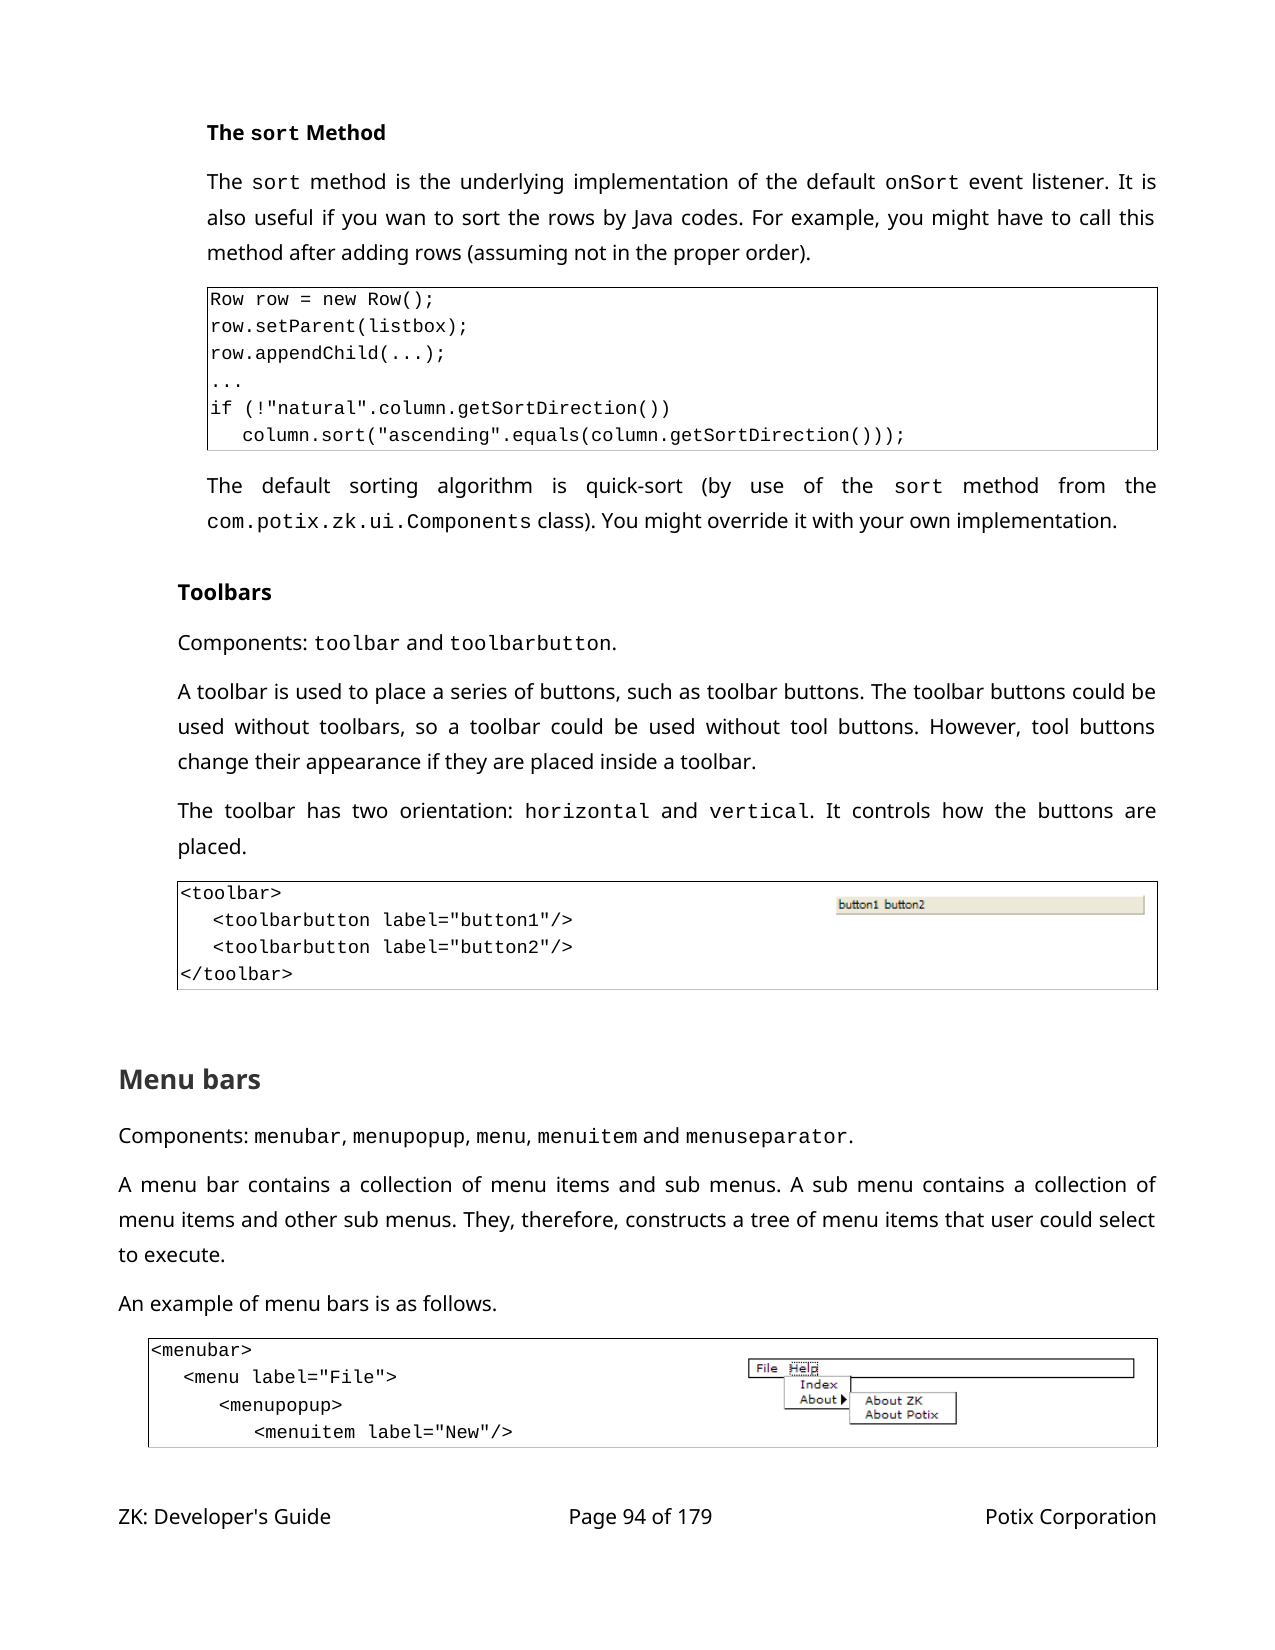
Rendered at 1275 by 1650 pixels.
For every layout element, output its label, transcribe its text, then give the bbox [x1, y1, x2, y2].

text [1139, 1392, 1157, 1417]
text A toolbar is used to place a series of buttons, such as toolbar buttons. The toolbar buttons could be used without toolbars, so a toolbar could be used without tool buttons. However, tool buttons change their appearance if they are placed inside a toolbar. [177, 677, 1157, 776]
text The sort method is the underlying implementation of the default onSort event listener. It is also useful if you wan to sort the rows by Java codes. For example, you might have to call this method after adding rows (assuming not in the proper order). [207, 167, 1157, 266]
subtitle The sort Method [207, 118, 1157, 147]
text <menubar> [149, 1339, 1157, 1362]
text <toolbar> [178, 882, 1157, 905]
text <menupopup> [149, 1392, 746, 1417]
text row.appendChild(...); [208, 341, 1157, 366]
picture [746, 1355, 1139, 1428]
text <menu label="File"> [149, 1365, 746, 1389]
text Row row = new Row(); [208, 288, 1157, 311]
text <toolbarbutton label="button2"/> [178, 935, 1157, 959]
text The toolbar has two orientation: horizontal and vertical. It controls how the buttons are placed. [177, 796, 1157, 860]
text A menu bar contains a collection of menu items and sub menus. A sub menu contains a collection of menu items and other sub menus. They, therefore, constructs a tree of menu items that user could select to execute. [118, 1170, 1157, 1269]
text Components: toolbar and toolbarbutton. [177, 628, 1157, 656]
text An example of menu bars is as follows. [118, 1289, 1157, 1317]
picture [834, 892, 1147, 916]
text </toolbar> [178, 962, 1157, 989]
text <menuitem label="New"/> [149, 1420, 1157, 1447]
text ... [208, 368, 1157, 393]
text Components: menubar, menupopup, menu, menuitem and menuseparator. [118, 1121, 1157, 1149]
text <toolbarbutton label="button1"/> [178, 908, 1157, 932]
text column.sort("ascending".equals(column.getSortDirection())); [208, 423, 1157, 450]
text if (!"natural".column.getSortDirection()) [208, 396, 1157, 420]
text [1139, 1365, 1157, 1389]
text row.setParent(listbox); [208, 314, 1157, 338]
subtitle Menu bars [118, 1060, 1157, 1097]
text The default sorting algorithm is quick-sort (by use of the sort method from the com.potix.zk.ui.Components class). You might override it with your own implementation. [207, 471, 1157, 535]
subtitle Toolbars [177, 577, 1157, 607]
